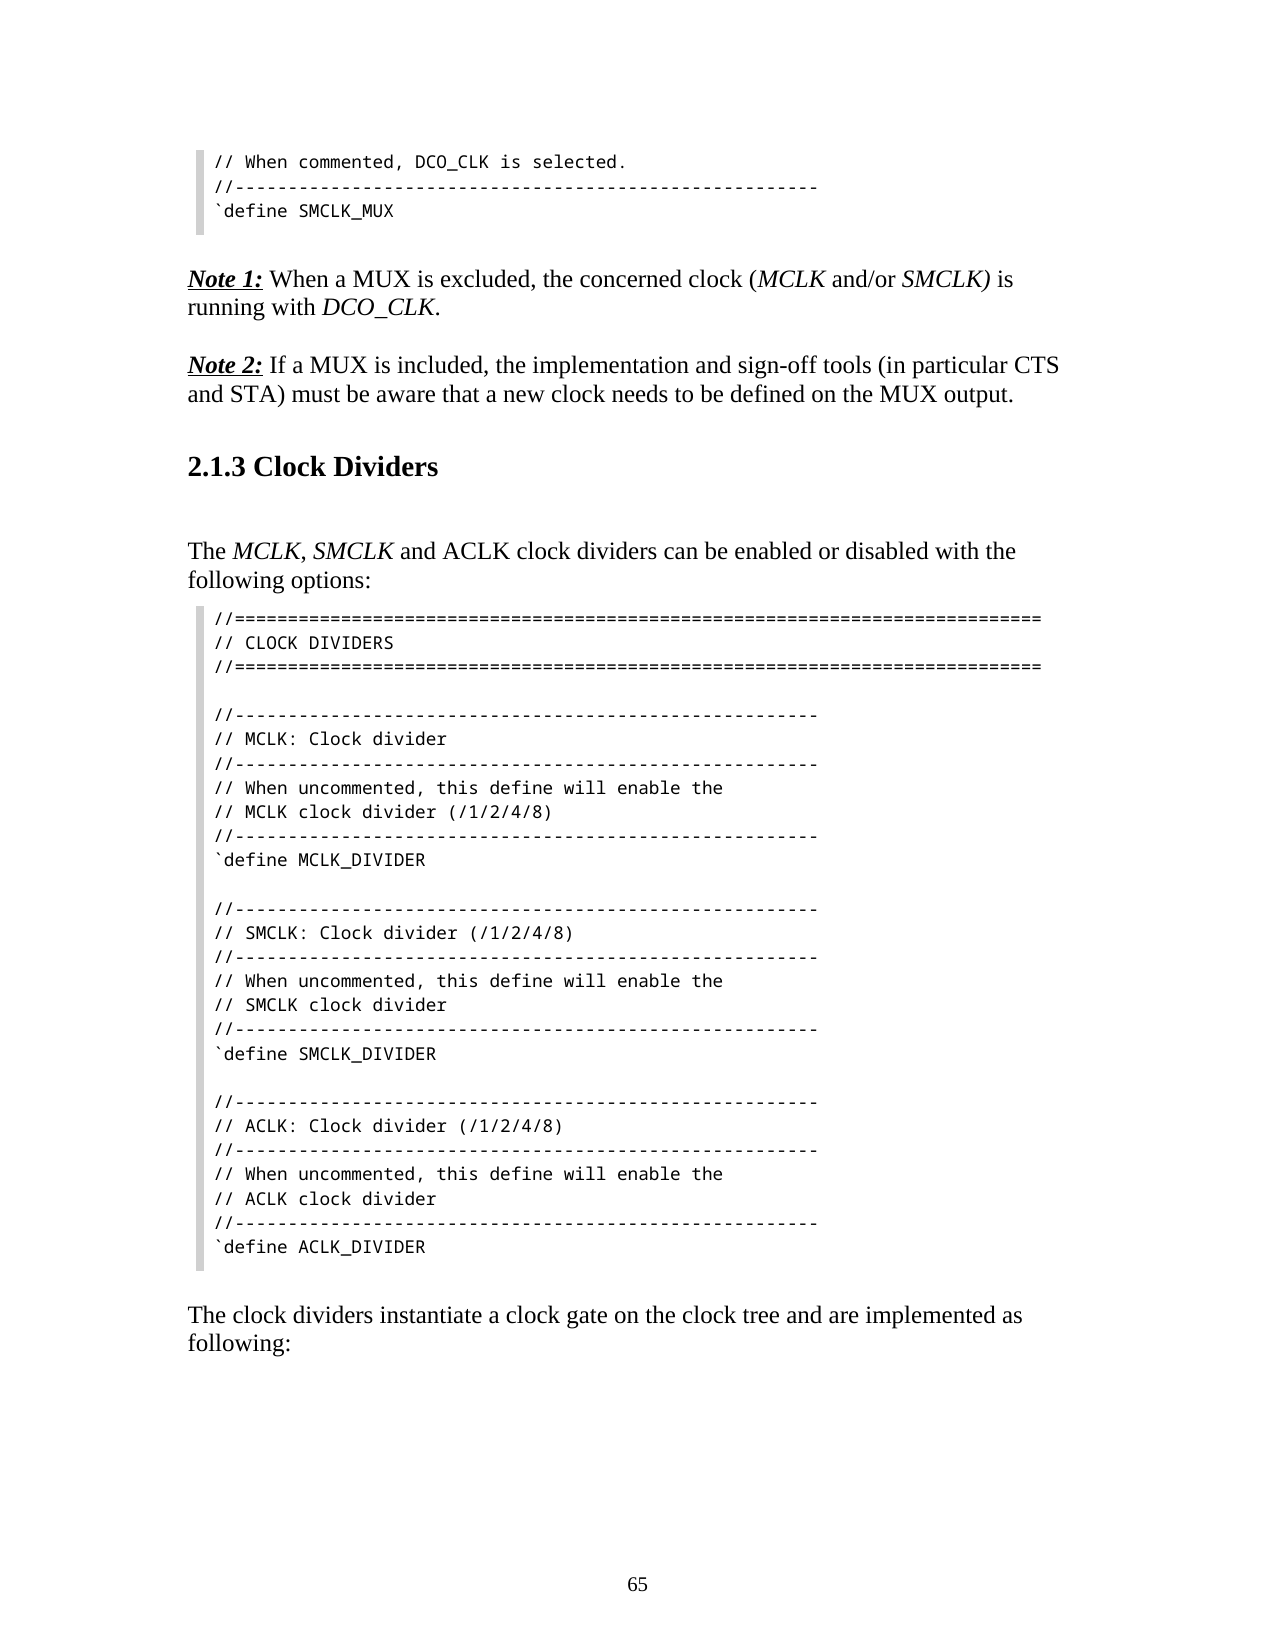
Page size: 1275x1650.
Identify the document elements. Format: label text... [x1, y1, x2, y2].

table_header //============================================================================ // CLOCK DIVIDERS //============================================================================ //------------------------------------------------------- // MCLK: Clock divider //------------------------------------------------------- // When uncommented, this define will enable the // MCLK clock divider (/1/2/4/8) //------------------------------------------------------- `define MCLK_DIVIDER //------------------------------------------------------- // SMCLK: Clock divider (/1/2/4/8) //------------------------------------------------------- // When uncommented, this define will enable the // SMCLK clock divider //------------------------------------------------------- `define SMCLK_DIVIDER //------------------------------------------------------- // ACLK: Clock divider (/1/2/4/8) //------------------------------------------------------- // When uncommented, this define will enable the // ACLK clock divider //------------------------------------------------------- `define ACLK_DIVIDER [213, 606, 1275, 1271]
table_header // When commented, DCO_CLK is selected. //------------------------------------------------------- `define SMCLK_MUX [213, 150, 1275, 235]
text The clock dividers instantiate a clock gate on the clock tree and are implemented as following: [187, 1271, 1088, 1357]
text 2.1.3 Clock Dividers [187, 449, 1088, 482]
table_header [196, 606, 204, 1271]
table_header [205, 606, 213, 1271]
text The MCLK, SMCLK and ACLK clock dividers can be enabled or disabled with the following options: [187, 536, 1088, 593]
text Note 1: When a MUX is excluded, the concerned clock (MCLK and/or SMCLK) is running with DCO_CLK. Note 2: If a MUX is included, the implementation and sign-off tools (in particular CTS and STA) must be aware that a new clock needs to be defined on the MUX output. [187, 235, 1088, 436]
table_header [205, 150, 213, 235]
table_header [196, 150, 204, 235]
table_header [187, 150, 196, 235]
table_header [187, 606, 196, 1271]
